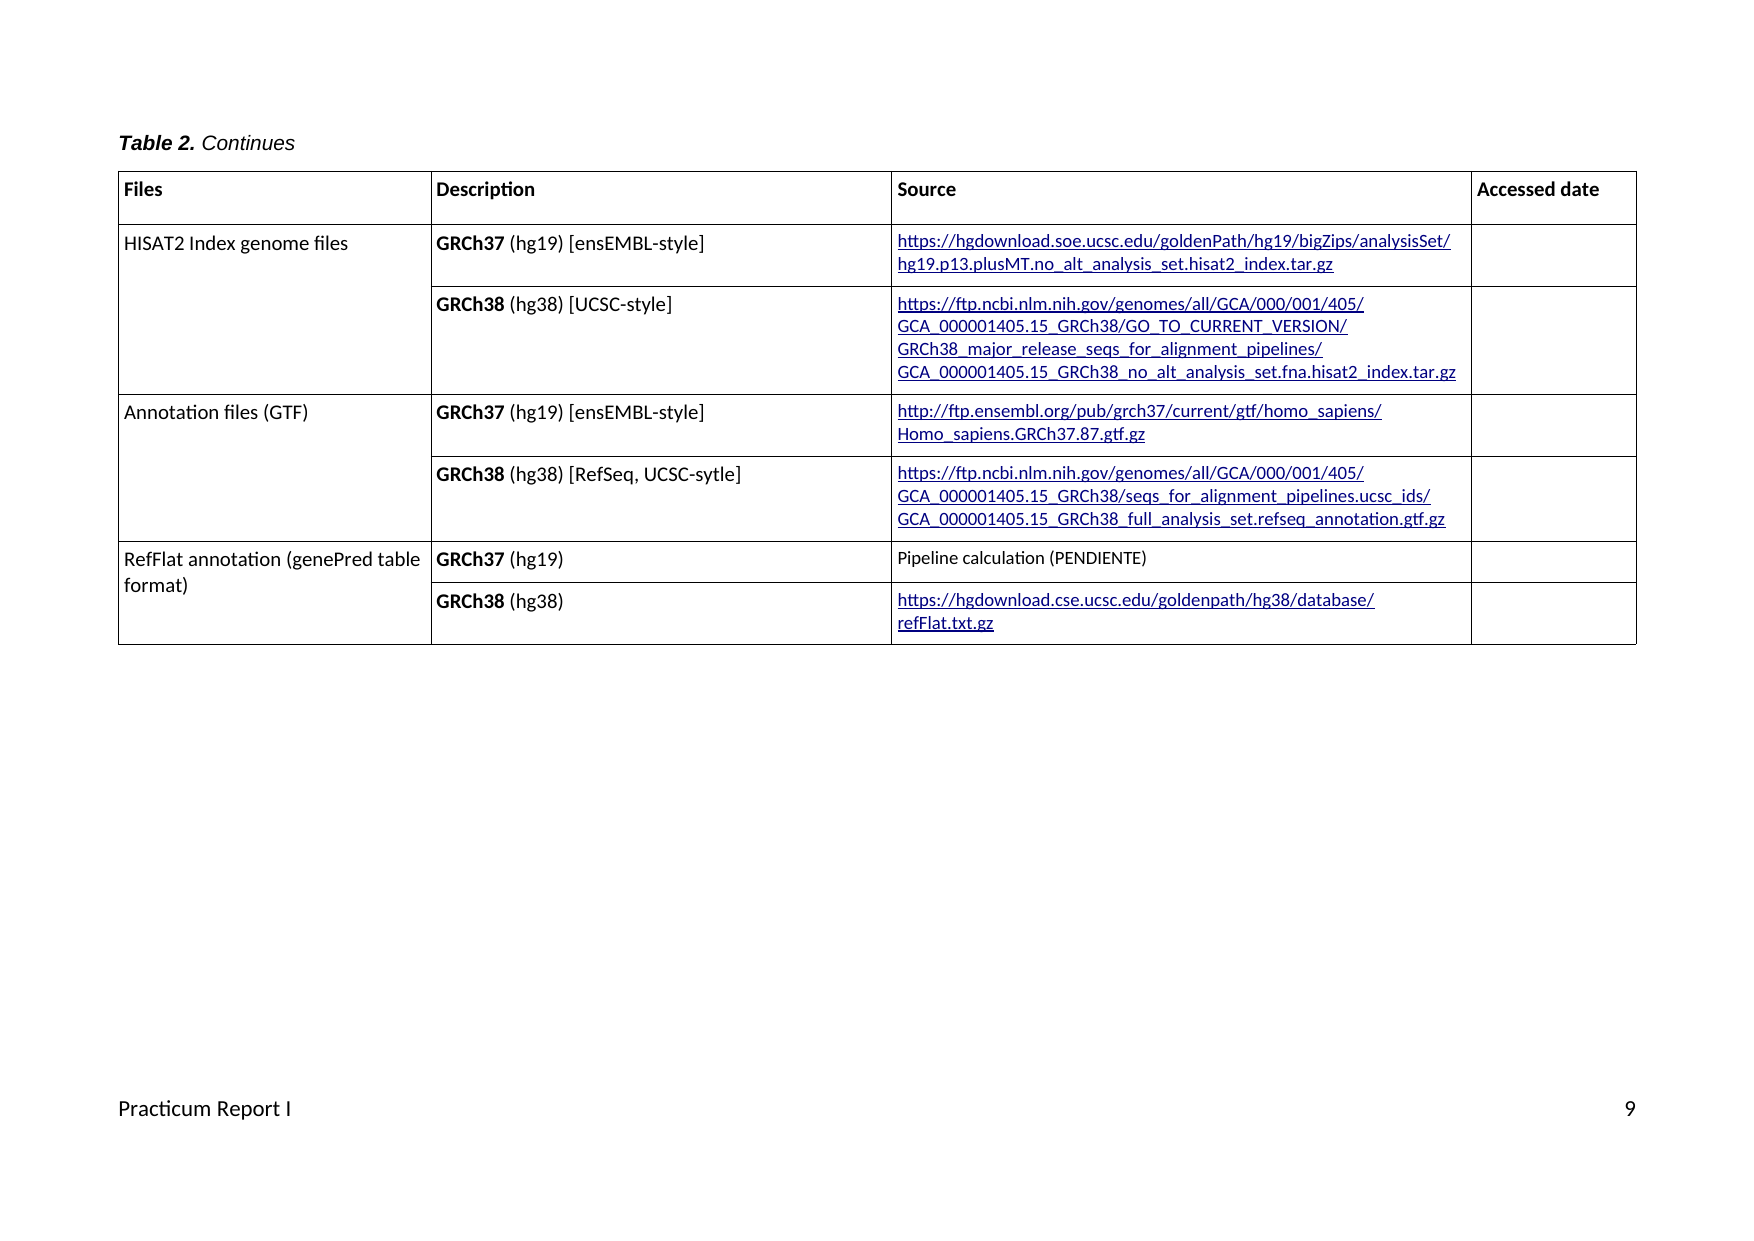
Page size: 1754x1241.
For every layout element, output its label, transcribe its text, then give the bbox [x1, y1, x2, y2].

table_cell GRCh38 (hg38) [UCSC-style] [432, 287, 891, 394]
table_cell https://ftp.ncbi.nlm.nih.gov/genomes/all/GCA/000/001/405/GCA_000001405.15_GRCh38/seqs_for_alignment_pipelines.ucsc_ids/GCA_000001405.15_GRCh38_full_analysis_set.refseq_annotation.gtf.gz [892, 457, 1471, 541]
table_header Source [892, 172, 1471, 224]
table_cell [1472, 583, 1636, 644]
table_cell [1472, 395, 1636, 456]
table_cell https://hgdownload.soe.ucsc.edu/goldenPath/hg19/bigZips/analysisSet/hg19.p13.plusMT.no_alt_analysis_set.hisat2_index.tar.gz [892, 225, 1471, 286]
table_cell http://ftp.ensembl.org/pub/grch37/current/gtf/homo_sapiens/Homo_sapiens.GRCh37.87.gtf.gz [892, 395, 1471, 456]
table_cell [1472, 287, 1636, 394]
table_cell https://ftp.ncbi.nlm.nih.gov/genomes/all/GCA/000/001/405/GCA_000001405.15_GRCh38/GO_TO_CURRENT_VERSION/GRCh38_major_release_seqs_for_alignment_pipelines/GCA_000001405.15_GRCh38_no_alt_analysis_set.fna.hisat2_index.tar.gz [892, 287, 1471, 394]
table_header Files [119, 172, 431, 224]
table_cell [1472, 457, 1636, 541]
table_cell GRCh37 (hg19) [ensEMBL-style] [432, 395, 891, 456]
table_cell GRCh37 (hg19) [ensEMBL-style] [432, 225, 891, 286]
table_cell [1472, 542, 1636, 582]
table_cell Pipeline calculation (PENDIENTE) [892, 542, 1471, 582]
text Table 2. Continues [118, 131, 1636, 154]
table_cell Annotation files (GTF) [119, 395, 431, 541]
table_cell [1472, 225, 1636, 286]
table_header Description [432, 172, 891, 224]
table_cell RefFlat annotation (genePred table format) [119, 542, 431, 644]
table_cell GRCh38 (hg38) [432, 583, 891, 644]
table_cell https://hgdownload.cse.ucsc.edu/goldenpath/hg38/database/refFlat.txt.gz [892, 583, 1471, 644]
table_cell HISAT2 Index genome files [119, 225, 431, 394]
table_cell GRCh38 (hg38) [RefSeq, UCSC-sytle] [432, 457, 891, 541]
table_header Accessed date [1472, 172, 1636, 224]
table_cell GRCh37 (hg19) [432, 542, 891, 582]
